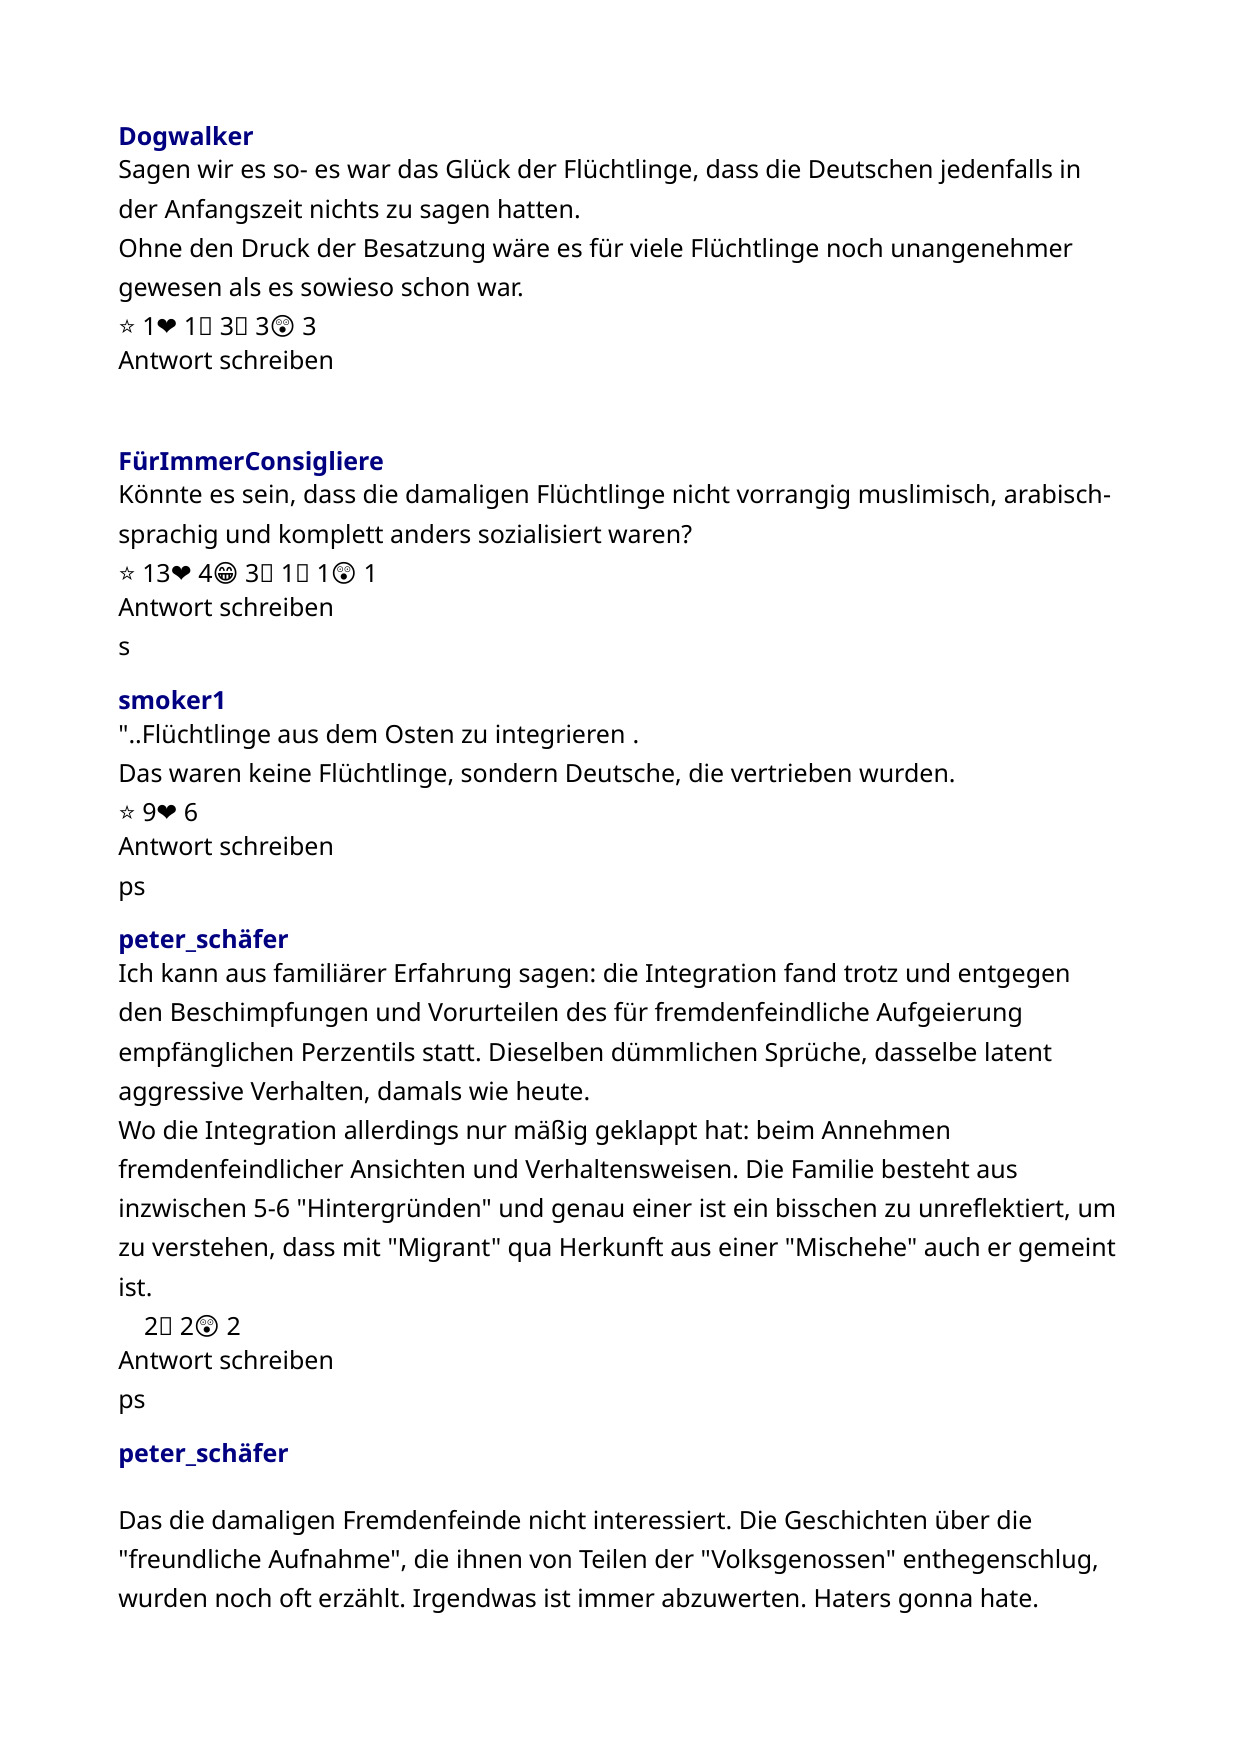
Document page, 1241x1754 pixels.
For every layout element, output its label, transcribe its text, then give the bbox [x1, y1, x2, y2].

text Das die damaligen Fremdenfeinde nicht interessiert. Die Geschichten über die "freundliche Aufnahme", die ihnen von Teilen der "Volksgenossen" enthegenschlug, wurden noch oft erzählt. Irgendwas ist immer abzuwerten. Haters gonna hate. [118, 1502, 1122, 1615]
subtitle peter_schäfer [118, 1435, 1122, 1469]
text "..Flüchtlinge aus dem Osten zu integrieren . [118, 717, 1122, 751]
text s [118, 629, 1122, 663]
text Könnte es sein, dass die damaligen Flüchtlinge nicht vorrangig muslimisch, arabisch-sprachig und komplett anders sozialisiert waren? [118, 477, 1122, 550]
text ps [118, 868, 1122, 902]
text Sagen wir es so- es war das Glück der Flüchtlinge, dass die Deutschen jedenfalls in der Anfangszeit nichts zu sagen hatten. [118, 152, 1122, 225]
text 🙁 2🤨 2😲 2 [118, 1308, 1122, 1342]
subtitle smoker1 [118, 682, 1122, 717]
text ⭐️ 13❤️ 4😁 3🙁 1🤨 1😲 1 [118, 556, 1122, 589]
subtitle peter_schäfer [118, 922, 1122, 956]
text Wo die Integration allerdings nur mäßig geklappt hat: beim Annehmen fremdenfeindlicher Ansichten und Verhaltensweisen. Die Familie besteht aus inzwischen 5-6 "Hintergründen" und genau einer ist ein bisschen zu unreflektiert, um zu verstehen, dass mit "Migrant" qua Herkunft aus einer "Mischehe" auch er gemeint ist. [118, 1113, 1122, 1303]
text Antwort schreiben [118, 343, 1122, 377]
subtitle Dogwalker [118, 118, 1122, 152]
text Antwort schreiben [118, 1342, 1122, 1377]
text Antwort schreiben [118, 589, 1122, 624]
text Das waren keine Flüchtlinge, sondern Deutsche, die vertrieben wurden. [118, 756, 1122, 790]
text Ich kann aus familiärer Erfahrung sagen: die Integration fand trotz und entgegen den Beschimpfungen und Vorurteilen des für fremdenfeindliche Aufgeierung empfänglichen Perzentils statt. Dieselben dümmlichen Sprüche, dasselbe latent aggressive Verhalten, damals wie heute. [118, 956, 1122, 1107]
text ps [118, 1382, 1122, 1416]
text Ohne den Druck der Besatzung wäre es für viele Flüchtlinge noch unangenehmer gewesen als es sowieso schon war. [118, 231, 1122, 304]
text ⭐️ 9❤️ 6 [118, 795, 1122, 829]
subtitle FürImmerConsigliere [118, 443, 1122, 477]
text Antwort schreiben [118, 829, 1122, 863]
text ⭐️ 1❤️ 1🙁 3🤨 3😲 3 [118, 309, 1122, 343]
